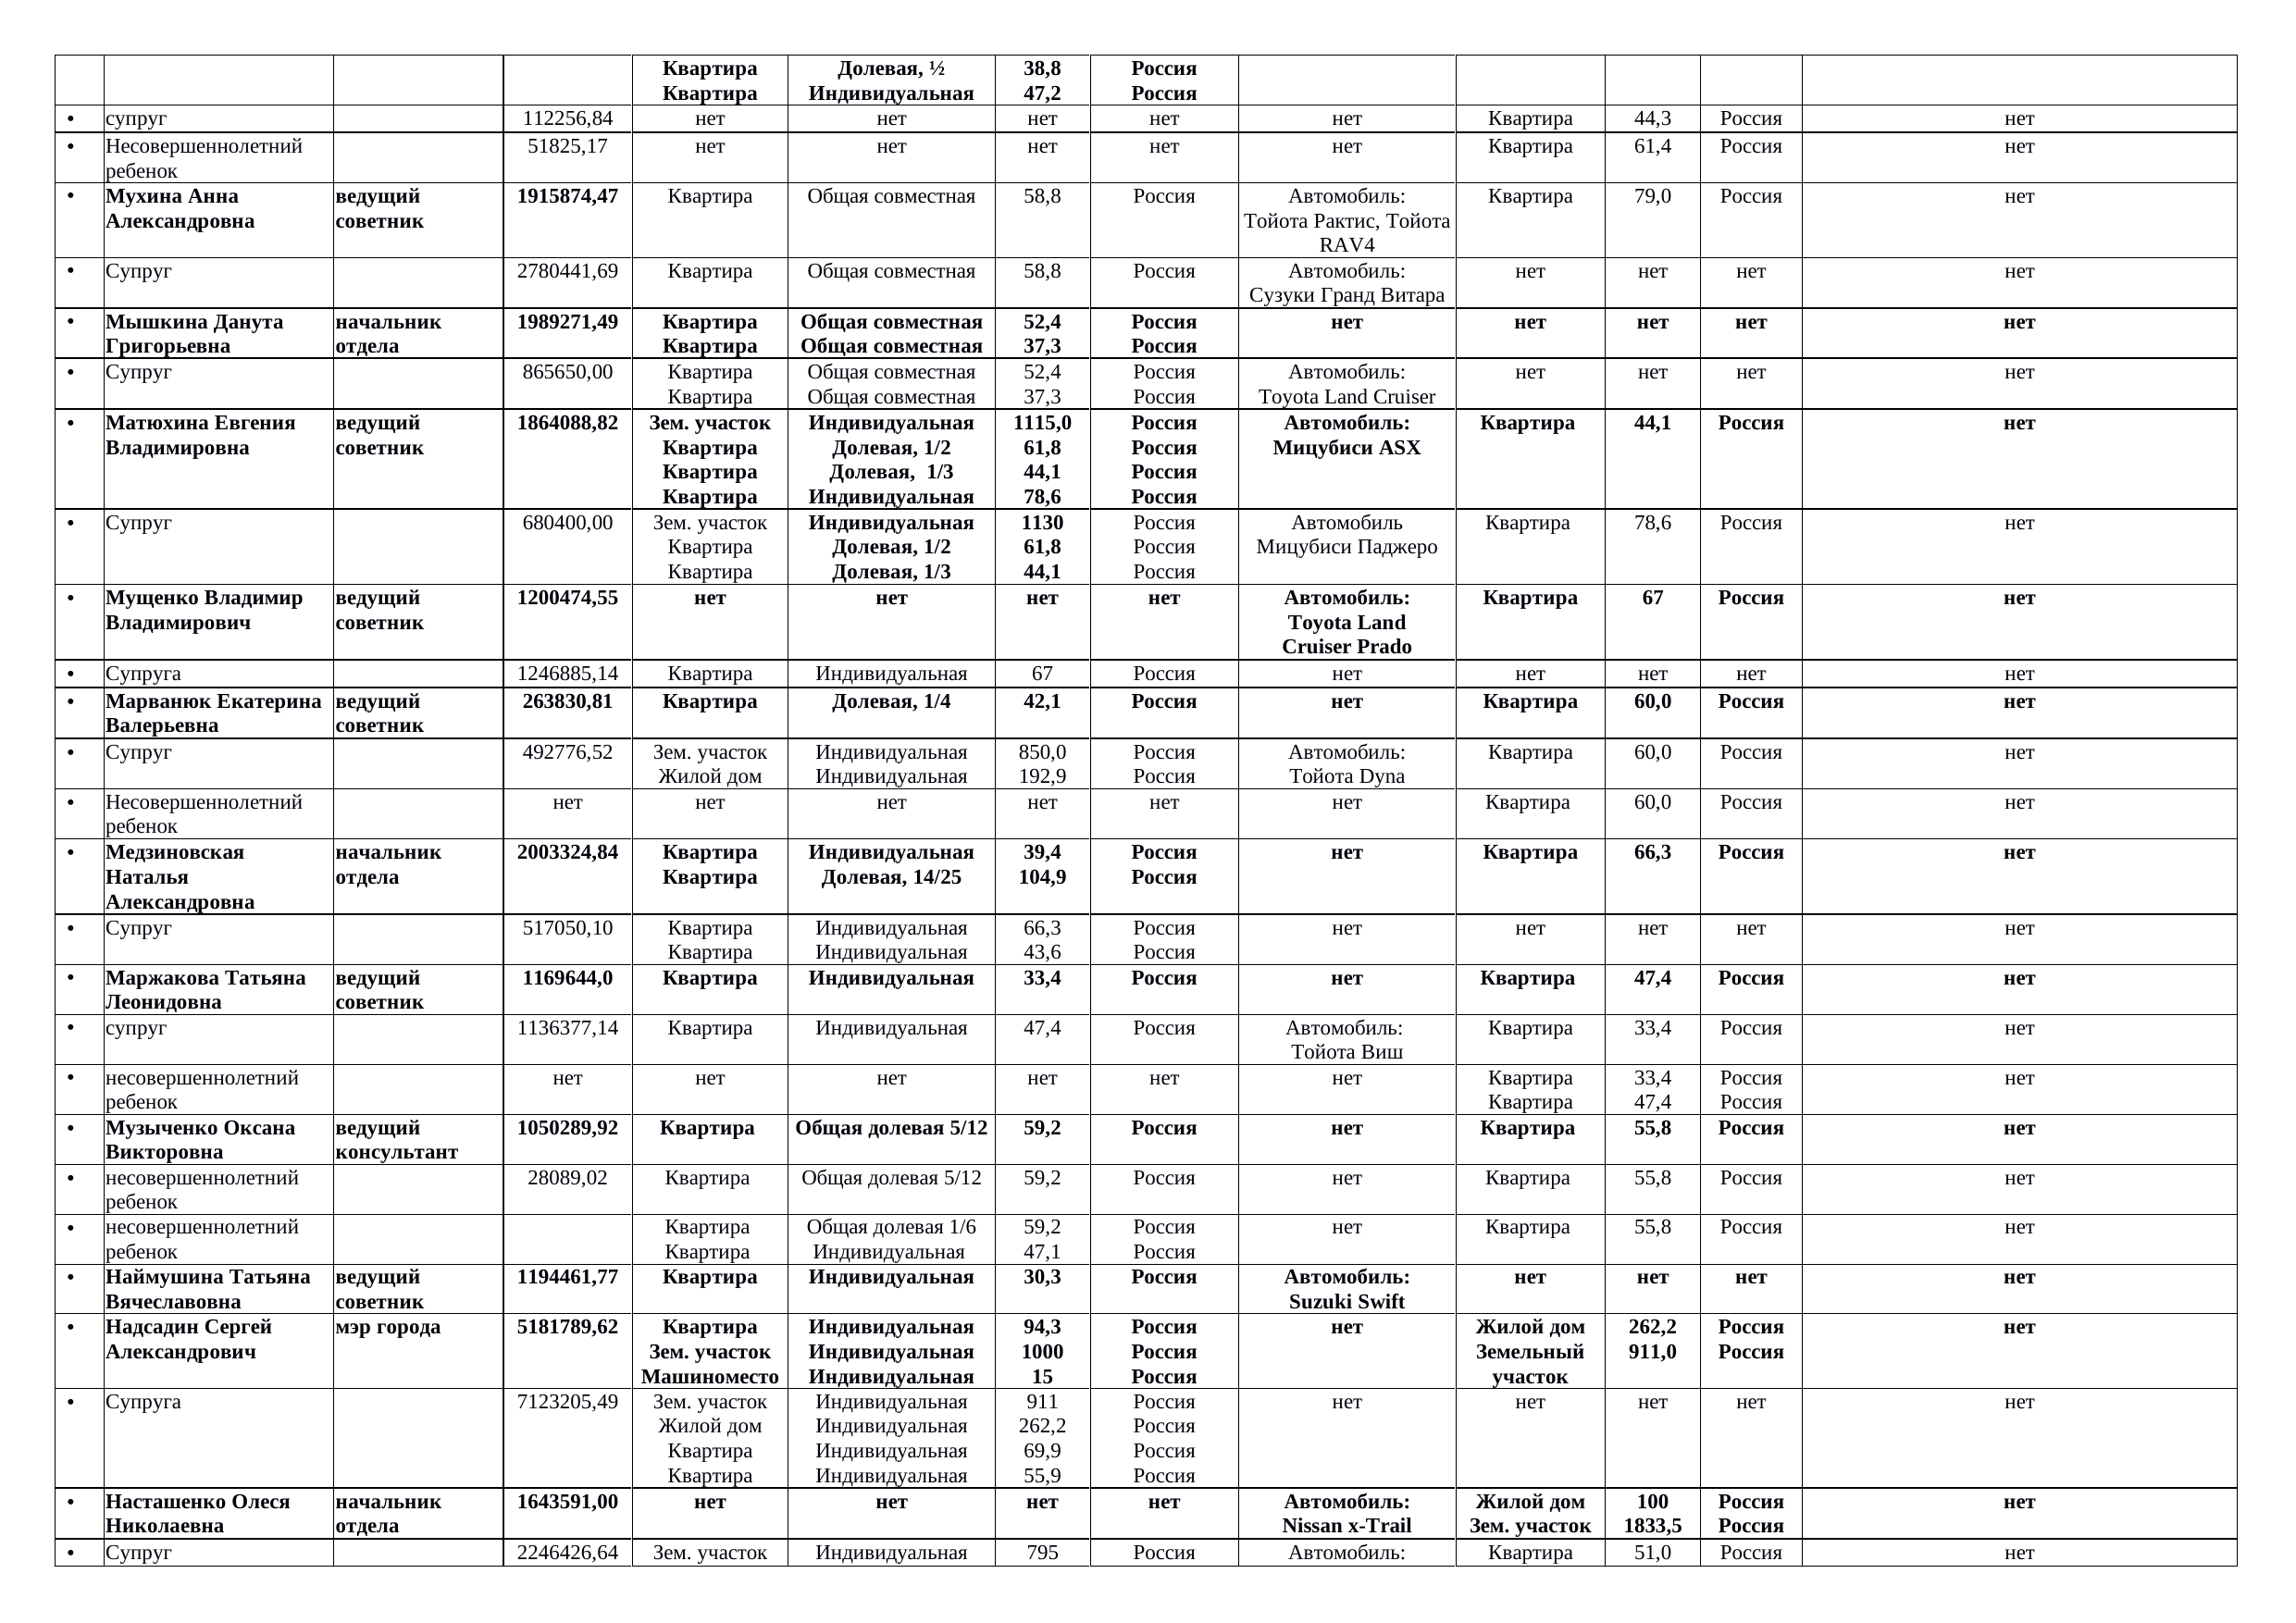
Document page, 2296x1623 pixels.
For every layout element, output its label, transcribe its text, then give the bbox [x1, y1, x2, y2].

table_cell Несовершеннолетний ребенок [105, 789, 333, 838]
table_cell Квартира [1457, 410, 1605, 508]
table_cell Россия [1091, 1015, 1238, 1064]
table_cell нет [1701, 1265, 1802, 1313]
table_cell Индивидуальная [788, 965, 995, 1014]
table_cell [334, 1015, 503, 1064]
table_cell Супруг [105, 258, 333, 307]
table_cell [334, 133, 503, 182]
table_cell нет [1457, 1265, 1605, 1313]
table_cell Россия Россия [1091, 56, 1238, 105]
table_cell 33,4 47,4 [1606, 1065, 1700, 1114]
table_cell начальник отдела [334, 839, 503, 913]
table_cell нет [1803, 510, 2237, 584]
table_cell 2780441,69 [504, 258, 631, 307]
table_cell 1130 61,8 44,1 [996, 510, 1089, 584]
table_cell [56, 839, 104, 913]
table_cell [334, 739, 503, 788]
table_cell нет [1803, 1065, 2237, 1114]
table_cell Супруг [105, 359, 333, 408]
table_cell Долевая, ½ Индивидуальная [788, 56, 995, 105]
table_cell Марванюк Екатерина Валерьевна [105, 688, 333, 737]
table_cell Россия Россия [1701, 1489, 1802, 1538]
table_cell 44,3 [1606, 105, 1700, 131]
table_cell [334, 1065, 503, 1114]
table_cell Россия [1091, 661, 1238, 687]
table_cell нет [1239, 1314, 1455, 1388]
table_cell ведущий советник [334, 1265, 503, 1313]
table_cell нет [1239, 965, 1455, 1014]
table_cell нет [1457, 1389, 1605, 1487]
table_cell Квартира Зем. участок Машиноместо [633, 1314, 788, 1388]
table_cell Россия Россия [1701, 1065, 1802, 1114]
table_cell Автомобиль: Сузуки Гранд Витара [1239, 258, 1455, 307]
table_cell 38,8 47,2 [996, 56, 1089, 105]
table_cell [334, 1165, 503, 1214]
table_cell 78,6 [1606, 510, 1700, 584]
table_cell Зем. участок [633, 1540, 788, 1566]
table_cell [56, 1015, 104, 1064]
table_cell [334, 258, 503, 307]
table_cell Квартира [1457, 1015, 1605, 1064]
table_cell Россия [1701, 133, 1802, 182]
table_cell нет [1803, 1489, 2237, 1538]
table_cell Индивидуальная [788, 1265, 995, 1313]
table_cell [1701, 56, 1802, 105]
table_cell нет [1091, 105, 1238, 131]
table_cell 55,8 [1606, 1165, 1700, 1214]
table_cell нет [1091, 133, 1238, 182]
table_cell нет [996, 1065, 1089, 1114]
table_cell Автомобиль: Тoyota Land Cruiser [1239, 359, 1455, 408]
table_cell нет [788, 1065, 995, 1114]
table_cell нет [996, 585, 1089, 659]
table_cell 1246885,14 [504, 661, 631, 687]
table_cell 67 [996, 661, 1089, 687]
table_cell нет [1606, 1389, 1700, 1487]
table_cell Супруга [105, 1389, 333, 1487]
table_cell нет [1803, 1215, 2237, 1264]
table_cell нет [1803, 1265, 2237, 1313]
table_cell нет [1803, 183, 2237, 257]
table_cell Россия Россия Россия Россия [1091, 1389, 1238, 1487]
table_cell Автомобиль Мицубиси Паджеро [1239, 510, 1455, 584]
table_cell [334, 1215, 503, 1264]
table_cell Квартира [633, 1265, 788, 1313]
table_cell Россия Россия [1701, 1314, 1802, 1388]
table_cell нет [1803, 1115, 2237, 1164]
table_cell нет [788, 1489, 995, 1538]
table_cell нет [633, 1065, 788, 1114]
table_cell Квартира Квартира [1457, 1065, 1605, 1114]
table_cell 911 262,2 69,9 55,9 [996, 1389, 1089, 1487]
table_cell нет [996, 133, 1089, 182]
table_cell 1200474,55 [504, 585, 631, 659]
table_cell Супруга [105, 661, 333, 687]
table_cell Квартира [633, 1165, 788, 1214]
table_cell нет [1239, 1115, 1455, 1164]
table_cell Квартира [1457, 105, 1605, 131]
table_cell Квартира [633, 258, 788, 307]
table_cell нет [1701, 915, 1802, 964]
table_cell [56, 1065, 104, 1114]
table_cell Квартира [1457, 183, 1605, 257]
table_cell нет [1457, 258, 1605, 307]
table_cell ведущий советник [334, 410, 503, 508]
table_cell Россия [1701, 1015, 1802, 1064]
table_cell Квартира [1457, 1115, 1605, 1164]
table_cell Индивидуальная [788, 661, 995, 687]
table_cell Автомобиль: [1239, 1540, 1455, 1566]
table_cell Квартира [633, 1115, 788, 1164]
table_cell нет [1239, 133, 1455, 182]
table_cell 42,1 [996, 688, 1089, 737]
table_cell Россия [1701, 585, 1802, 659]
table_cell [56, 133, 104, 182]
table_cell Мущенко Владимир Владимирович [105, 585, 333, 659]
table_cell Россия [1701, 688, 1802, 737]
table_cell нет [1803, 133, 2237, 182]
table_cell нет [788, 585, 995, 659]
table_cell несовершеннолетний ребенок [105, 1165, 333, 1214]
table_cell Квартира [633, 1015, 788, 1064]
table_cell Россия [1701, 739, 1802, 788]
table_cell Индивидуальная Долевая, 1/2 Долевая, 1/3 [788, 510, 995, 584]
table_cell Индивидуальная Индивидуальная Индивидуальная [788, 1314, 995, 1388]
table_cell [1606, 56, 1700, 105]
table_cell нет [1803, 359, 2237, 408]
table_cell нет [1239, 789, 1455, 838]
table_cell 55,8 [1606, 1215, 1700, 1264]
table_cell Россия [1701, 1115, 1802, 1164]
table_cell Россия [1091, 183, 1238, 257]
table_cell Зем. участок Жилой дом [633, 739, 788, 788]
table_cell нет [1701, 1389, 1802, 1487]
table_cell Россия Россия [1091, 915, 1238, 964]
table_cell 59,2 47,1 [996, 1215, 1089, 1264]
table_cell [56, 1165, 104, 1214]
table_cell Мухина Анна Александровна [105, 183, 333, 257]
table_cell Россия Россия [1091, 359, 1238, 408]
table_cell Россия [1701, 510, 1802, 584]
table_cell 52,4 37,3 [996, 309, 1089, 357]
table_cell ведущий советник [334, 585, 503, 659]
table_cell Мышкина Данута Григорьевна [105, 309, 333, 357]
table_cell нет [1701, 309, 1802, 357]
table_cell Россия [1701, 1215, 1802, 1264]
table_cell [56, 1389, 104, 1487]
table_cell нет [1606, 258, 1700, 307]
table_cell 55,8 [1606, 1115, 1700, 1164]
table_cell начальник отдела [334, 309, 503, 357]
table_cell нет [1239, 1065, 1455, 1114]
table_cell 5181789,62 [504, 1314, 631, 1388]
table_cell нет [1239, 839, 1455, 913]
table_cell нет [633, 133, 788, 182]
table_cell нет [504, 789, 631, 838]
table_cell Надсадин Сергей Александрович [105, 1314, 333, 1388]
table_cell Россия [1701, 839, 1802, 913]
table_cell Россия [1701, 789, 1802, 838]
table_cell нет [1606, 915, 1700, 964]
table_cell 263830,81 [504, 688, 631, 737]
table_cell 1050289,92 [504, 1115, 631, 1164]
table_cell Квартира [1457, 965, 1605, 1014]
table_cell [56, 510, 104, 584]
table_cell нет [1803, 105, 2237, 131]
table_cell 67 [1606, 585, 1700, 659]
table_cell Супруг [105, 1540, 333, 1566]
table_cell Супруг [105, 915, 333, 964]
table_cell нет [1803, 1389, 2237, 1487]
table_cell [334, 915, 503, 964]
table_cell [56, 410, 104, 508]
table_cell нет [788, 133, 995, 182]
table_cell Маржакова Татьяна Леонидовна [105, 965, 333, 1014]
table_cell [56, 965, 104, 1014]
table_cell несовершеннолетний ребенок [105, 1215, 333, 1264]
table_cell нет [996, 1489, 1089, 1538]
table_cell Общая совместная [788, 183, 995, 257]
table_cell 1915874,47 [504, 183, 631, 257]
table_cell Квартира Квартира [633, 915, 788, 964]
table_cell нет [1239, 105, 1455, 131]
table_cell [56, 585, 104, 659]
table_cell нет [1239, 915, 1455, 964]
table_cell нет [1606, 1265, 1700, 1313]
table_cell 39,4 104,9 [996, 839, 1089, 913]
table_cell [334, 359, 503, 408]
table_cell 66,3 [1606, 839, 1700, 913]
table_cell Россия [1701, 410, 1802, 508]
table_cell Россия [1091, 258, 1238, 307]
table_cell нет [504, 1065, 631, 1114]
table_cell нет [1803, 309, 2237, 357]
table_cell Индивидуальная Долевая, 1/2 Долевая, 1/3 Индивидуальная [788, 410, 995, 508]
table_cell Россия Россия Россия [1091, 510, 1238, 584]
table_cell нет [1239, 1389, 1455, 1487]
table_cell [56, 739, 104, 788]
table_cell [56, 359, 104, 408]
table_cell 112256,84 [504, 105, 631, 131]
table_cell нет [1701, 258, 1802, 307]
table_cell Квартира [1457, 839, 1605, 913]
table_cell Россия [1701, 1165, 1802, 1214]
table_cell 60,0 [1606, 688, 1700, 737]
table_cell [56, 1115, 104, 1164]
table_cell 58,8 [996, 183, 1089, 257]
table_cell нет [1803, 915, 2237, 964]
table_cell нет [1803, 661, 2237, 687]
table_cell нет [1803, 965, 2237, 1014]
table_cell нет [1239, 661, 1455, 687]
table_cell Квартира [633, 688, 788, 737]
table_cell нет [1803, 739, 2237, 788]
table_cell 58,8 [996, 258, 1089, 307]
table_cell 52,4 37,3 [996, 359, 1089, 408]
table_cell [56, 661, 104, 687]
table_cell [56, 789, 104, 838]
table_cell нет [1457, 359, 1605, 408]
table_cell супруг [105, 105, 333, 131]
table_cell ведущий советник [334, 183, 503, 257]
table_cell нет [1606, 309, 1700, 357]
table_cell 47,4 [996, 1015, 1089, 1064]
table_cell 33,4 [996, 965, 1089, 1014]
table_cell Квартира [1457, 1540, 1605, 1566]
table_cell Автомобиль: Suzuki Swift [1239, 1265, 1455, 1313]
table_cell Матюхина Евгения Владимировна [105, 410, 333, 508]
table_cell Общая долевая 5/12 [788, 1165, 995, 1214]
table_cell Россия Россия [1091, 839, 1238, 913]
table_cell 1864088,82 [504, 410, 631, 508]
table_cell Квартира Квартира [633, 56, 788, 105]
table_cell Россия Россия Россия [1091, 1314, 1238, 1388]
table_cell 865650,00 [504, 359, 631, 408]
table_cell нет [996, 105, 1089, 131]
table_cell Автомобиль: Nissan x-Trail [1239, 1489, 1455, 1538]
table_cell 61,4 [1606, 133, 1700, 182]
table_cell нет [1701, 661, 1802, 687]
table_cell нет [1701, 359, 1802, 408]
table_cell ведущий консультант [334, 1115, 503, 1164]
table_cell Квартира [1457, 133, 1605, 182]
table_cell Квартира Квартира [633, 1215, 788, 1264]
table_cell Квартира Квартира [633, 309, 788, 357]
table_cell нет [1457, 309, 1605, 357]
table_cell нет [788, 789, 995, 838]
table_cell Супруг [105, 510, 333, 584]
table_cell Квартира [1457, 688, 1605, 737]
table_cell Квартира Квартира [633, 839, 788, 913]
table_cell [334, 661, 503, 687]
table_cell 2246426,64 [504, 1540, 631, 1566]
table_cell [504, 1215, 631, 1264]
table_cell нет [1803, 789, 2237, 838]
table_cell мэр города [334, 1314, 503, 1388]
table_cell начальник отдела [334, 1489, 503, 1538]
table_cell ведущий советник [334, 965, 503, 1014]
table_cell Россия [1091, 1540, 1238, 1566]
table_cell нет [1091, 1065, 1238, 1114]
table_cell нет [1803, 585, 2237, 659]
table_cell нет [996, 789, 1089, 838]
table_cell [1803, 56, 2237, 105]
table_cell [56, 309, 104, 357]
table_cell Россия Россия Россия Россия [1091, 410, 1238, 508]
table_cell 51825,17 [504, 133, 631, 182]
table_cell Индивидуальная Индивидуальная [788, 915, 995, 964]
table_cell [56, 1215, 104, 1264]
table_cell [56, 183, 104, 257]
table_cell нет [1091, 1489, 1238, 1538]
table_cell 850,0 192,9 [996, 739, 1089, 788]
table_cell Жилой дом Зем. участок [1457, 1489, 1605, 1538]
table_cell 60,0 [1606, 789, 1700, 838]
table_cell нет [633, 105, 788, 131]
table_cell Россия [1091, 688, 1238, 737]
table_cell нет [633, 1489, 788, 1538]
table_cell [56, 1540, 104, 1566]
table_cell нет [1803, 1015, 2237, 1064]
table_cell Россия Россия [1091, 309, 1238, 357]
table_cell Россия [1701, 183, 1802, 257]
table_cell [1239, 56, 1455, 105]
table_cell Россия [1091, 1265, 1238, 1313]
table_cell Несовершеннолетний ребенок [105, 133, 333, 182]
table_cell Автомобиль: Мицубиси ASX [1239, 410, 1455, 508]
table_cell Россия [1701, 1540, 1802, 1566]
table_cell Индивидуальная Индивидуальная [788, 739, 995, 788]
table_cell Квартира [1457, 1165, 1605, 1214]
table_cell 680400,00 [504, 510, 631, 584]
table_cell 492776,52 [504, 739, 631, 788]
table_cell нет [1239, 1215, 1455, 1264]
table_cell Россия [1091, 1165, 1238, 1214]
table_cell Автомобиль: Тойота Dyna [1239, 739, 1455, 788]
table_cell 100 1833,5 [1606, 1489, 1700, 1538]
table_cell Зем. участок Квартира Квартира Квартира [633, 410, 788, 508]
table_cell [334, 1389, 503, 1487]
table_cell [334, 105, 503, 131]
table_cell нет [1803, 1540, 2237, 1566]
table_cell нет [1091, 585, 1238, 659]
table_cell [334, 510, 503, 584]
table_cell нет [633, 585, 788, 659]
table_cell нет [1803, 258, 2237, 307]
table_cell Квартира [1457, 789, 1605, 838]
table_cell нет [1803, 410, 2237, 508]
table_cell Жилой дом Земельный участок [1457, 1314, 1605, 1388]
table_cell Автомобиль: Тойота Виш [1239, 1015, 1455, 1064]
table_cell нет [1091, 789, 1238, 838]
table_cell 262,2 911,0 [1606, 1314, 1700, 1388]
table_cell 33,4 [1606, 1015, 1700, 1064]
table_cell нет [1803, 688, 2237, 737]
table_cell Наймушина Татьяна Вячеславовна [105, 1265, 333, 1313]
table_cell Автомобиль: Тойота Рактис, Тойота RAV4 [1239, 183, 1455, 257]
table_cell 51,0 [1606, 1540, 1700, 1566]
table_cell 1136377,14 [504, 1015, 631, 1064]
table_cell нет [1457, 661, 1605, 687]
table_cell 59,2 [996, 1165, 1089, 1214]
table_cell Квартира [633, 965, 788, 1014]
table_cell Супруг [105, 739, 333, 788]
table_cell нет [1239, 1165, 1455, 1214]
table_cell 66,3 43,6 [996, 915, 1089, 964]
table_cell 1643591,00 [504, 1489, 631, 1538]
table_cell нет [633, 789, 788, 838]
table_cell Индивидуальная [788, 1015, 995, 1064]
table_cell Квартира [1457, 739, 1605, 788]
table_cell нет [1803, 1165, 2237, 1214]
table_cell нет [1457, 915, 1605, 964]
table_cell Индивидуальная [788, 1540, 995, 1566]
table_cell Россия [1091, 1115, 1238, 1164]
table_cell Общая совместная Общая совместная [788, 359, 995, 408]
table_cell [504, 56, 631, 105]
table_cell 1194461,77 [504, 1265, 631, 1313]
table_cell [56, 915, 104, 964]
table_cell [56, 1265, 104, 1313]
table_cell Квартира [633, 661, 788, 687]
table_cell 1115,0 61,8 44,1 78,6 [996, 410, 1089, 508]
table_cell Общая совместная [788, 258, 995, 307]
table_cell 30,3 [996, 1265, 1089, 1313]
table_cell Долевая, 1/4 [788, 688, 995, 737]
table_cell 795 [996, 1540, 1089, 1566]
table_cell Квартира [1457, 1215, 1605, 1264]
table_cell Общая долевая 5/12 [788, 1115, 995, 1164]
table_cell Квартира [1457, 585, 1605, 659]
table_cell 59,2 [996, 1115, 1089, 1164]
table_cell [56, 258, 104, 307]
table_cell Россия [1701, 105, 1802, 131]
table_cell Зем. участок Жилой дом Квартира Квартира [633, 1389, 788, 1487]
table_cell нет [1606, 359, 1700, 408]
table_cell 1989271,49 [504, 309, 631, 357]
table_cell 28089,02 [504, 1165, 631, 1214]
table_cell 517050,10 [504, 915, 631, 964]
table_cell Автомобиль: Тoyota Land Cruiser Prado [1239, 585, 1455, 659]
table_cell [334, 56, 503, 105]
table_cell нет [1239, 688, 1455, 737]
table_cell 47,4 [1606, 965, 1700, 1014]
table_cell Общая совместная Общая совместная [788, 309, 995, 357]
table_cell [56, 105, 104, 131]
table_cell Зем. участок Квартира Квартира [633, 510, 788, 584]
table_cell нет [1606, 661, 1700, 687]
table_cell Россия [1701, 965, 1802, 1014]
table_cell Квартира [633, 183, 788, 257]
table_cell нет [1803, 839, 2237, 913]
table_cell 94,3 1000 15 [996, 1314, 1089, 1388]
table_cell ведущий советник [334, 688, 503, 737]
table_cell 79,0 [1606, 183, 1700, 257]
table_cell нет [1803, 1314, 2237, 1388]
table_cell Россия Россия [1091, 1215, 1238, 1264]
table_cell [334, 789, 503, 838]
table_cell 44,1 [1606, 410, 1700, 508]
table_cell нет [788, 105, 995, 131]
table_cell Индивидуальная Индивидуальная Индивидуальная Индивидуальная [788, 1389, 995, 1487]
table_cell Россия [1091, 965, 1238, 1014]
table_cell 1169644,0 [504, 965, 631, 1014]
table_cell нет [1239, 309, 1455, 357]
table_cell 60,0 [1606, 739, 1700, 788]
table_cell Насташенко Олеся Николаевна [105, 1489, 333, 1538]
table_cell [56, 688, 104, 737]
table_cell [56, 1314, 104, 1388]
table_cell 2003324,84 [504, 839, 631, 913]
table_cell [1457, 56, 1605, 105]
table_cell супруг [105, 1015, 333, 1064]
table_cell 7123205,49 [504, 1389, 631, 1487]
table_cell Общая долевая 1/6 Индивидуальная [788, 1215, 995, 1264]
table_cell Музыченко Оксана Викторовна [105, 1115, 333, 1164]
table_cell Квартира [1457, 510, 1605, 584]
table_cell несовершеннолетний ребенок [105, 1065, 333, 1114]
table_cell Квартира Квартира [633, 359, 788, 408]
table_cell [56, 1489, 104, 1538]
table_cell Индивидуальная Долевая, 14/25 [788, 839, 995, 913]
table_cell [334, 1540, 503, 1566]
table_cell [105, 56, 333, 105]
table_cell Медзиновская Наталья Александровна [105, 839, 333, 913]
table_cell Россия Россия [1091, 739, 1238, 788]
table_cell [56, 56, 104, 105]
